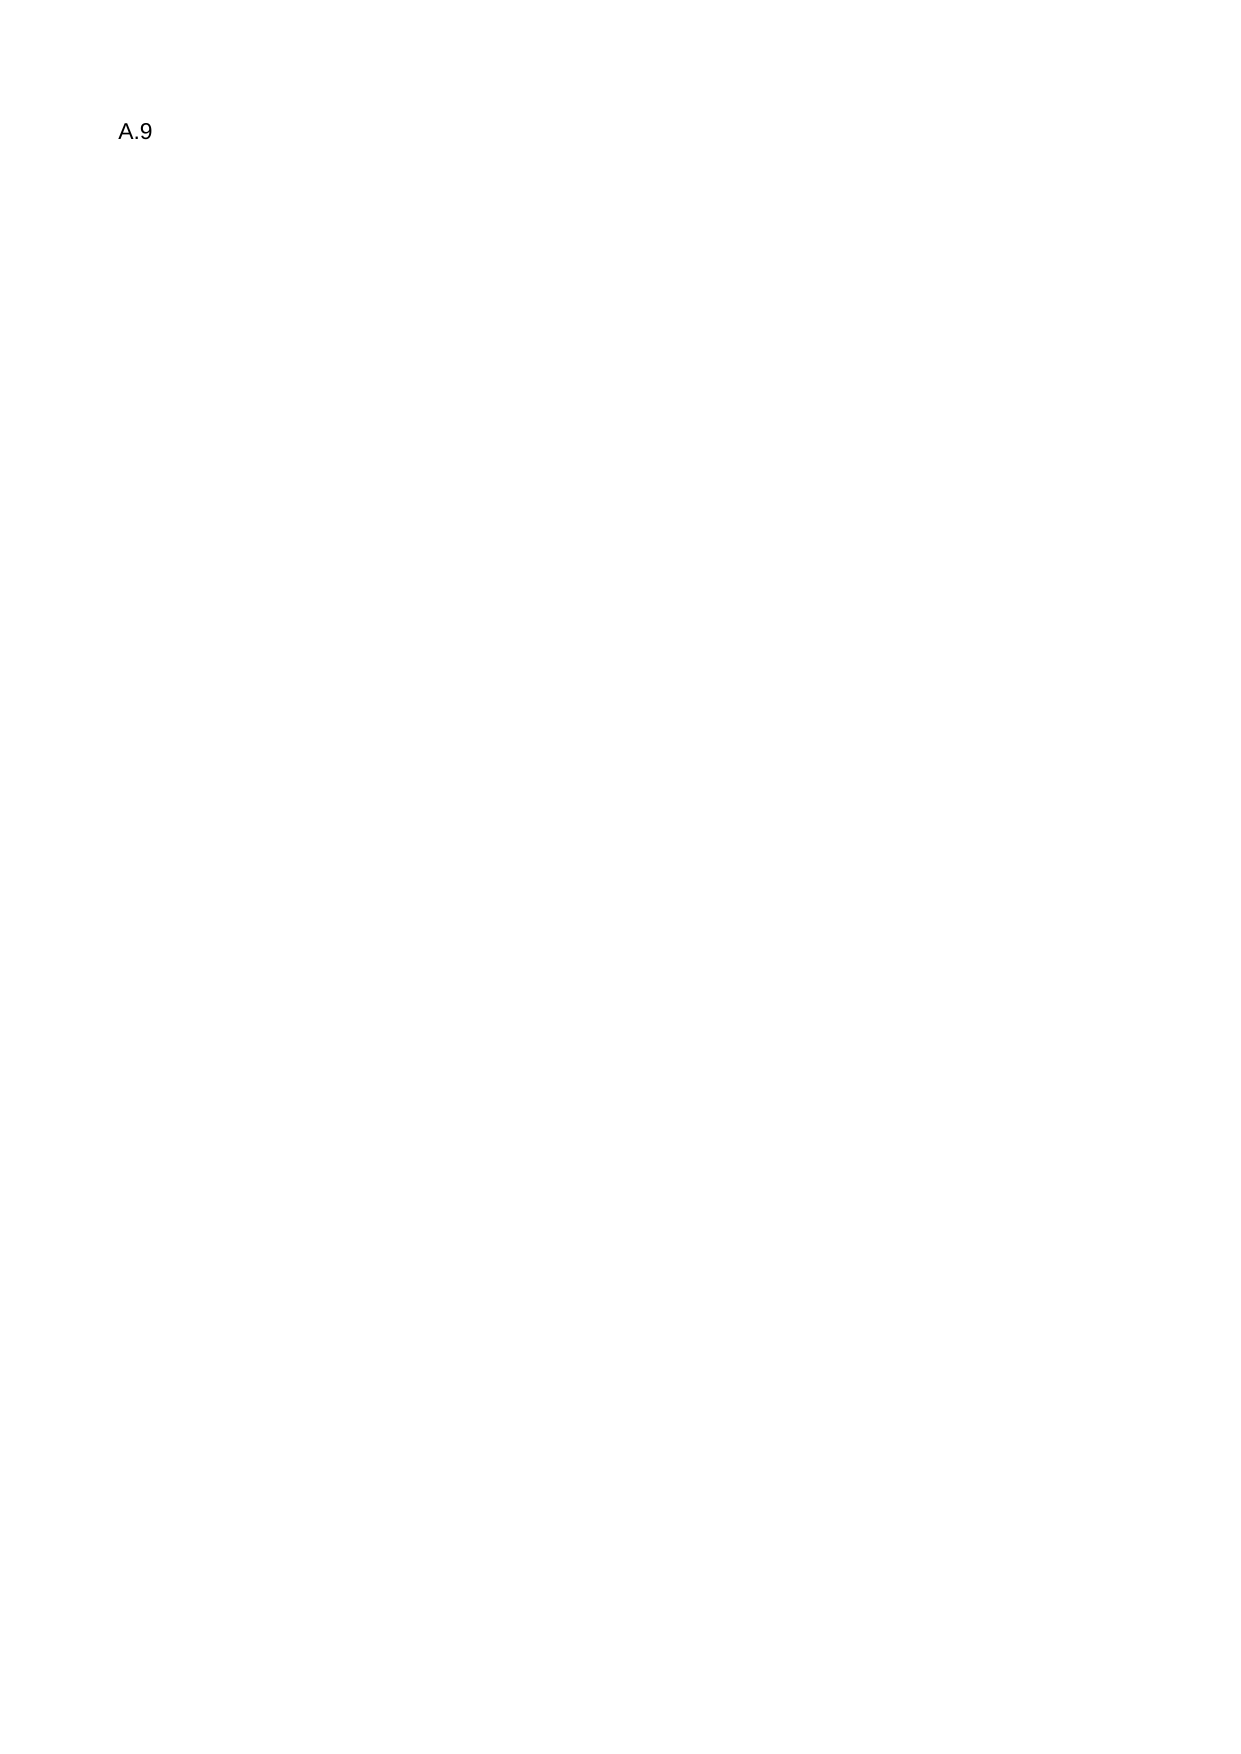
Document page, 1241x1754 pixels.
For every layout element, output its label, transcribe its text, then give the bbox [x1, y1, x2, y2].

text A.9 [118, 118, 1122, 144]
